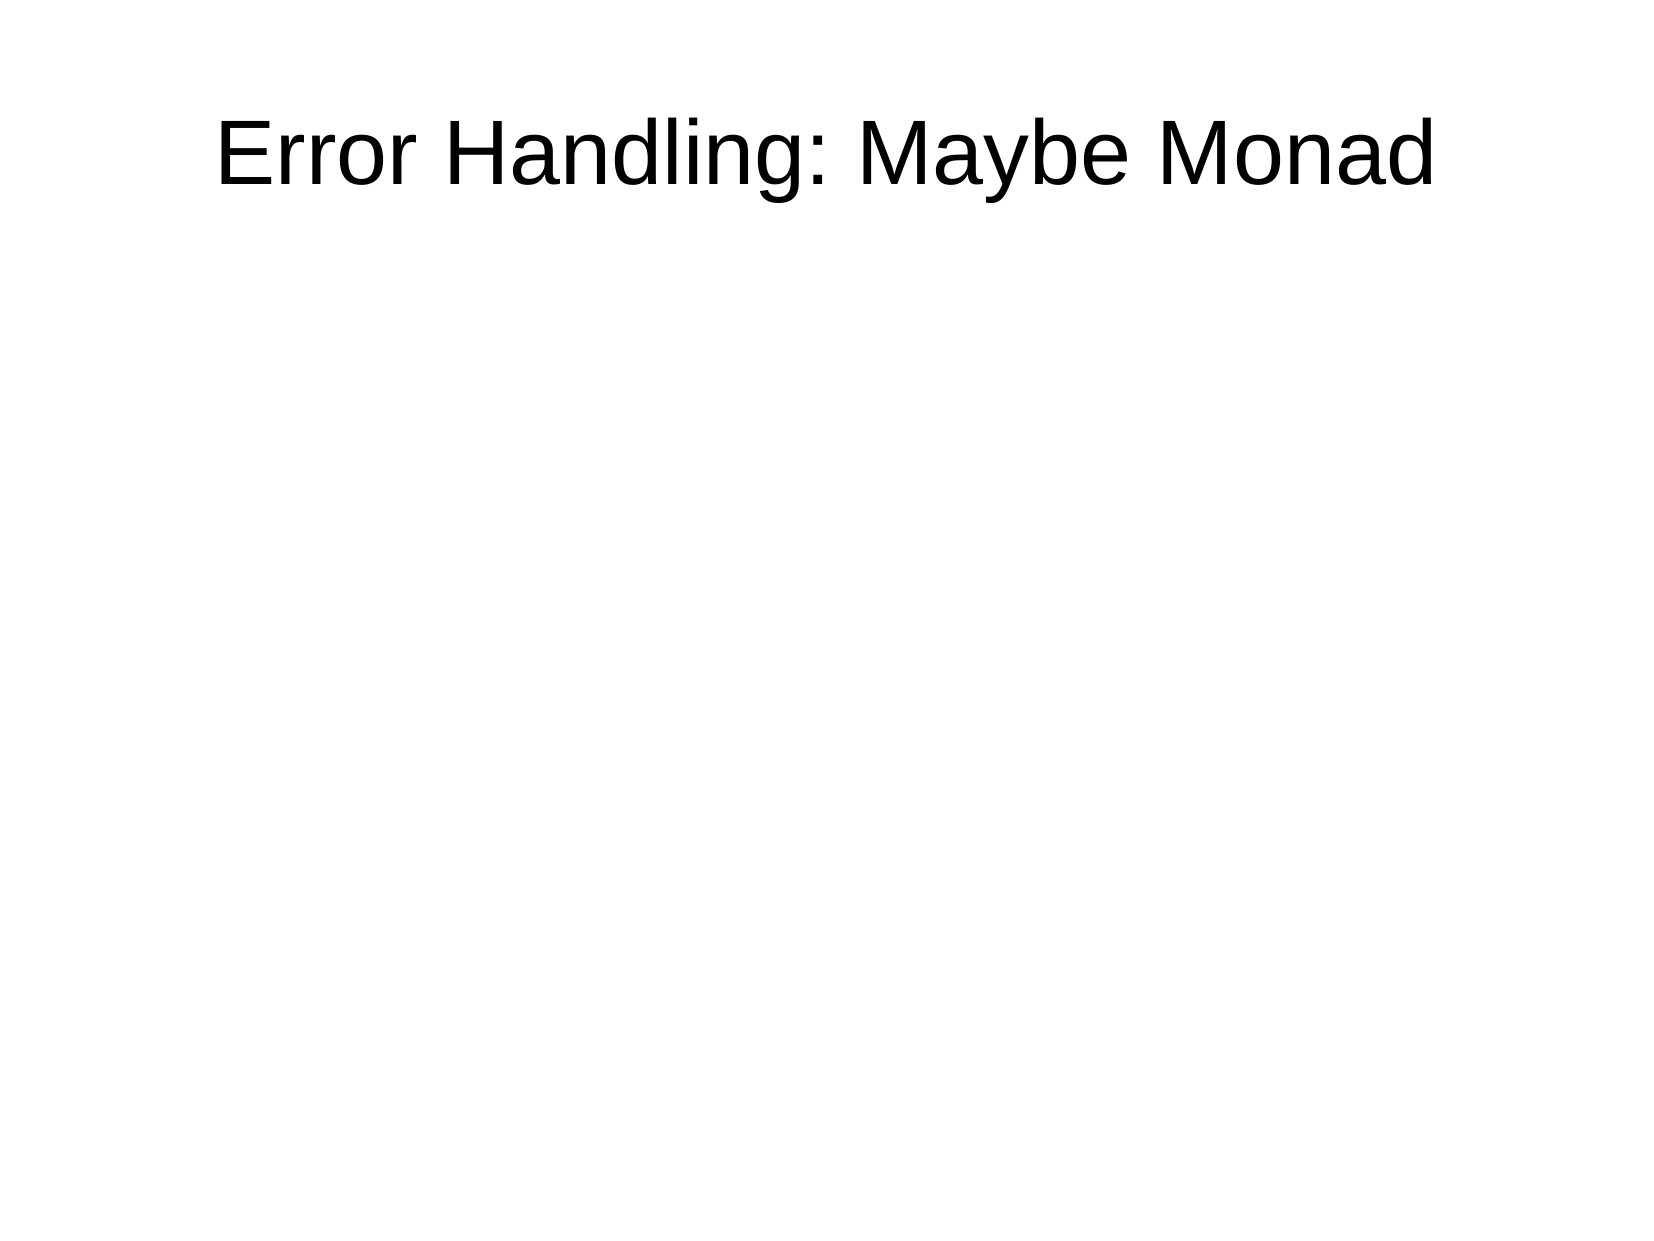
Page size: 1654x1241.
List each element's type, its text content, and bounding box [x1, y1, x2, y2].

title Error Handling: Maybe Monad [82, 49, 1571, 257]
